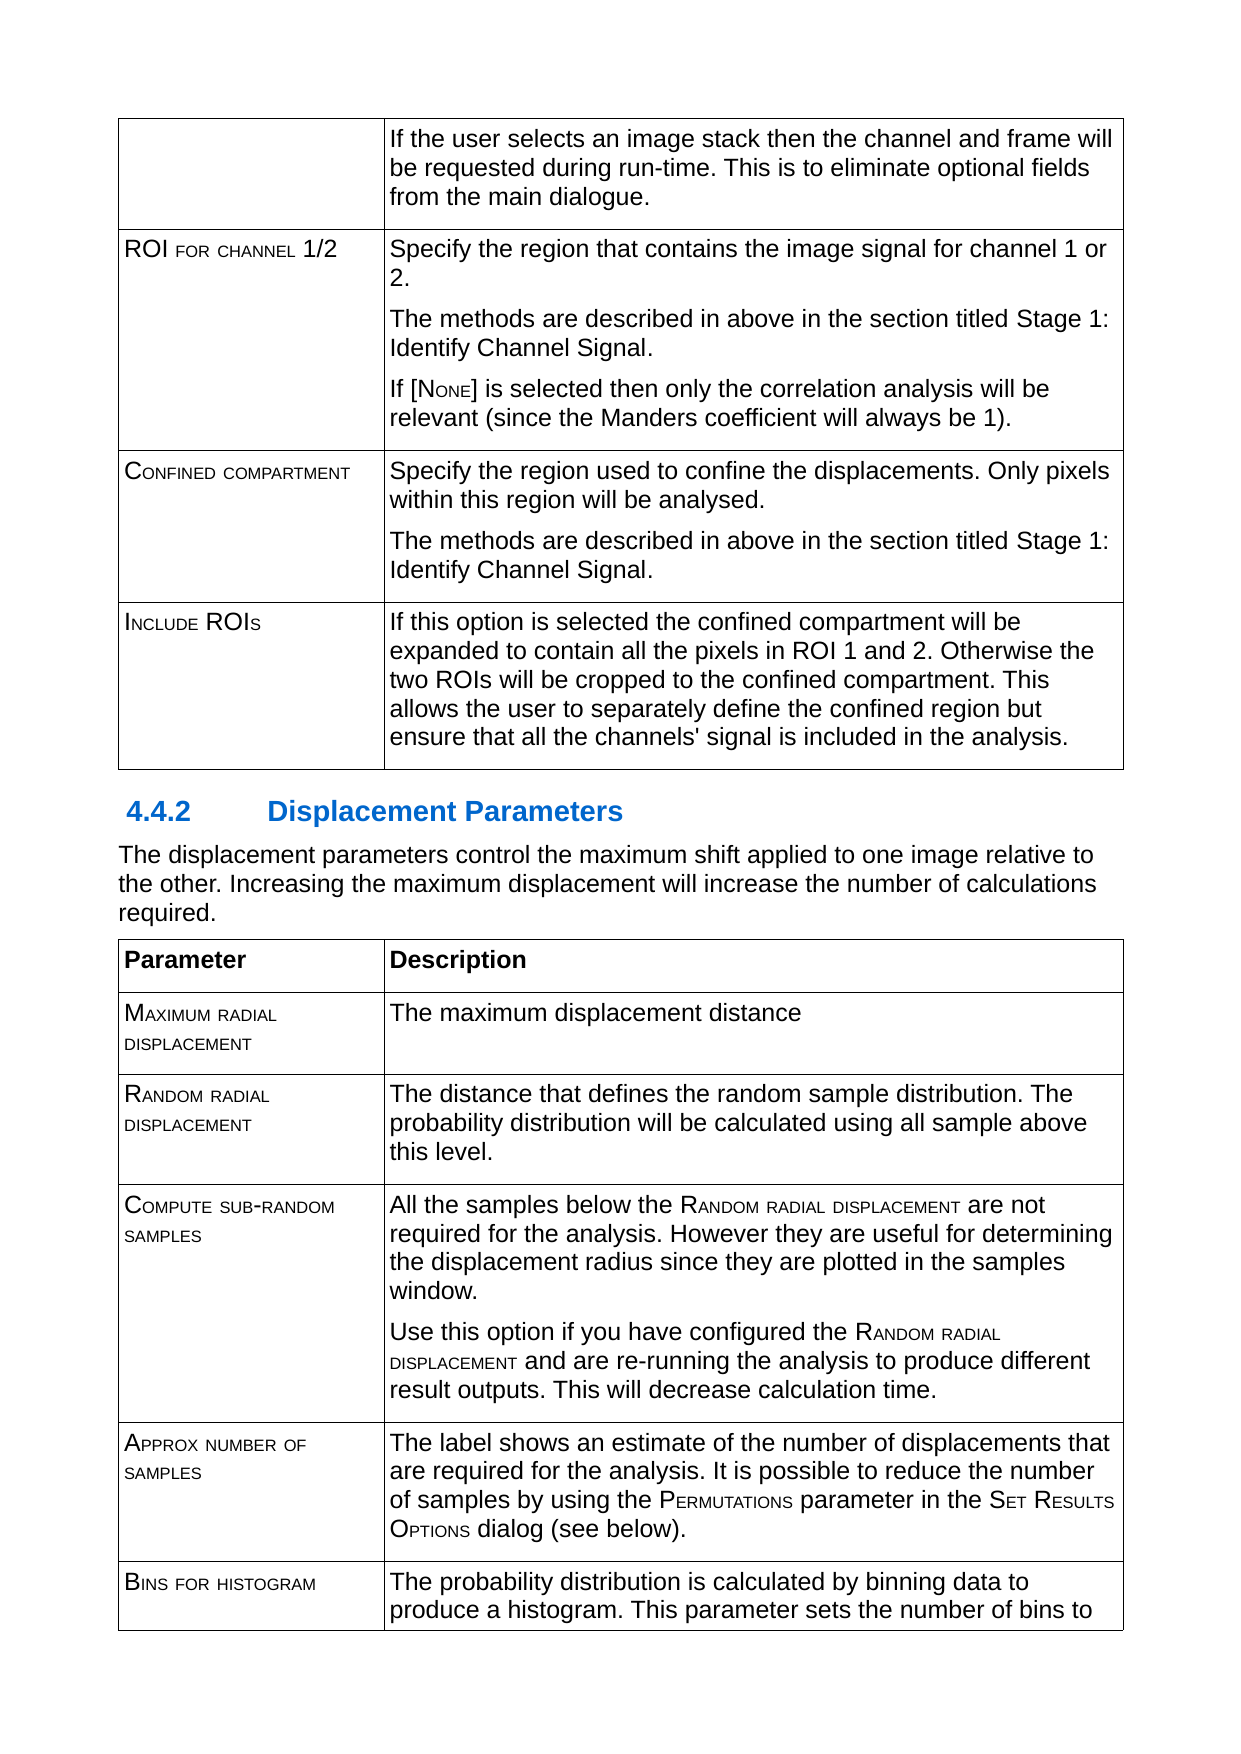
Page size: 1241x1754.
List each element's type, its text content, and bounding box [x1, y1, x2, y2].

text The displacement parameters control the maximum shift applied to one image relative to the other. Increasing the maximum displacement will increase the number of calculations required. [118, 841, 1122, 927]
table_cell ROI for channel 1/2 [119, 230, 384, 450]
table_cell Bins for histogram [119, 1562, 384, 1630]
table_cell Random radial displacement [119, 1075, 384, 1184]
table_cell Approx number of samples [119, 1423, 384, 1561]
table_cell Specify the region used to confine the displacements. Only pixels within this region will be analysed. The methods are described in above in the section titled Stage 1: Identify Channel Signal. [385, 451, 1123, 602]
table_cell [119, 119, 384, 228]
table_cell The distance that defines the random sample distribution. The probability distribution will be calculated using all sample above this level. [385, 1075, 1123, 1184]
table_cell If the user selects an image stack then the channel and frame will be requested during run-time. This is to eliminate optional fields from the main dialogue. [385, 119, 1123, 228]
subtitle Displacement Parameters [118, 794, 1122, 828]
table_cell The label shows an estimate of the number of displacements that are required for the analysis. It is possible to reduce the number of samples by using the Permutations parameter in the Set Results Options dialog (see below). [385, 1423, 1123, 1561]
table_cell All the samples below the Random radial displacement are not required for the analysis. However they are useful for determining the displacement radius since they are plotted in the samples window. Use this option if you have configured the Random radial displacement and are re-running the analysis to produce different result outputs. This will decrease calculation time. [385, 1185, 1123, 1422]
table_cell Maximum radial displacement [119, 993, 384, 1074]
table_cell Compute sub-random samples [119, 1185, 384, 1422]
table_cell Specify the region that contains the image signal for channel 1 or 2. The methods are described in above in the section titled Stage 1: Identify Channel Signal. If [None] is selected then only the correlation analysis will be relevant (since the Manders coefficient will always be 1). [385, 230, 1123, 450]
table_header Parameter [119, 940, 384, 992]
table_cell Confined compartment [119, 451, 384, 602]
table_cell If this option is selected the confined compartment will be expanded to contain all the pixels in ROI 1 and 2. Otherwise the two ROIs will be cropped to the confined compartment. This allows the user to separately define the confined region but ensure that all the channels' signal is included in the analysis. [385, 603, 1123, 769]
table_header Description [385, 940, 1123, 992]
table_cell The maximum displacement distance [385, 993, 1123, 1074]
table_cell The probability distribution is calculated by binning data to produce a histogram. This parameter sets the number of bins to [385, 1562, 1123, 1630]
table_cell Include ROIs [119, 603, 384, 769]
